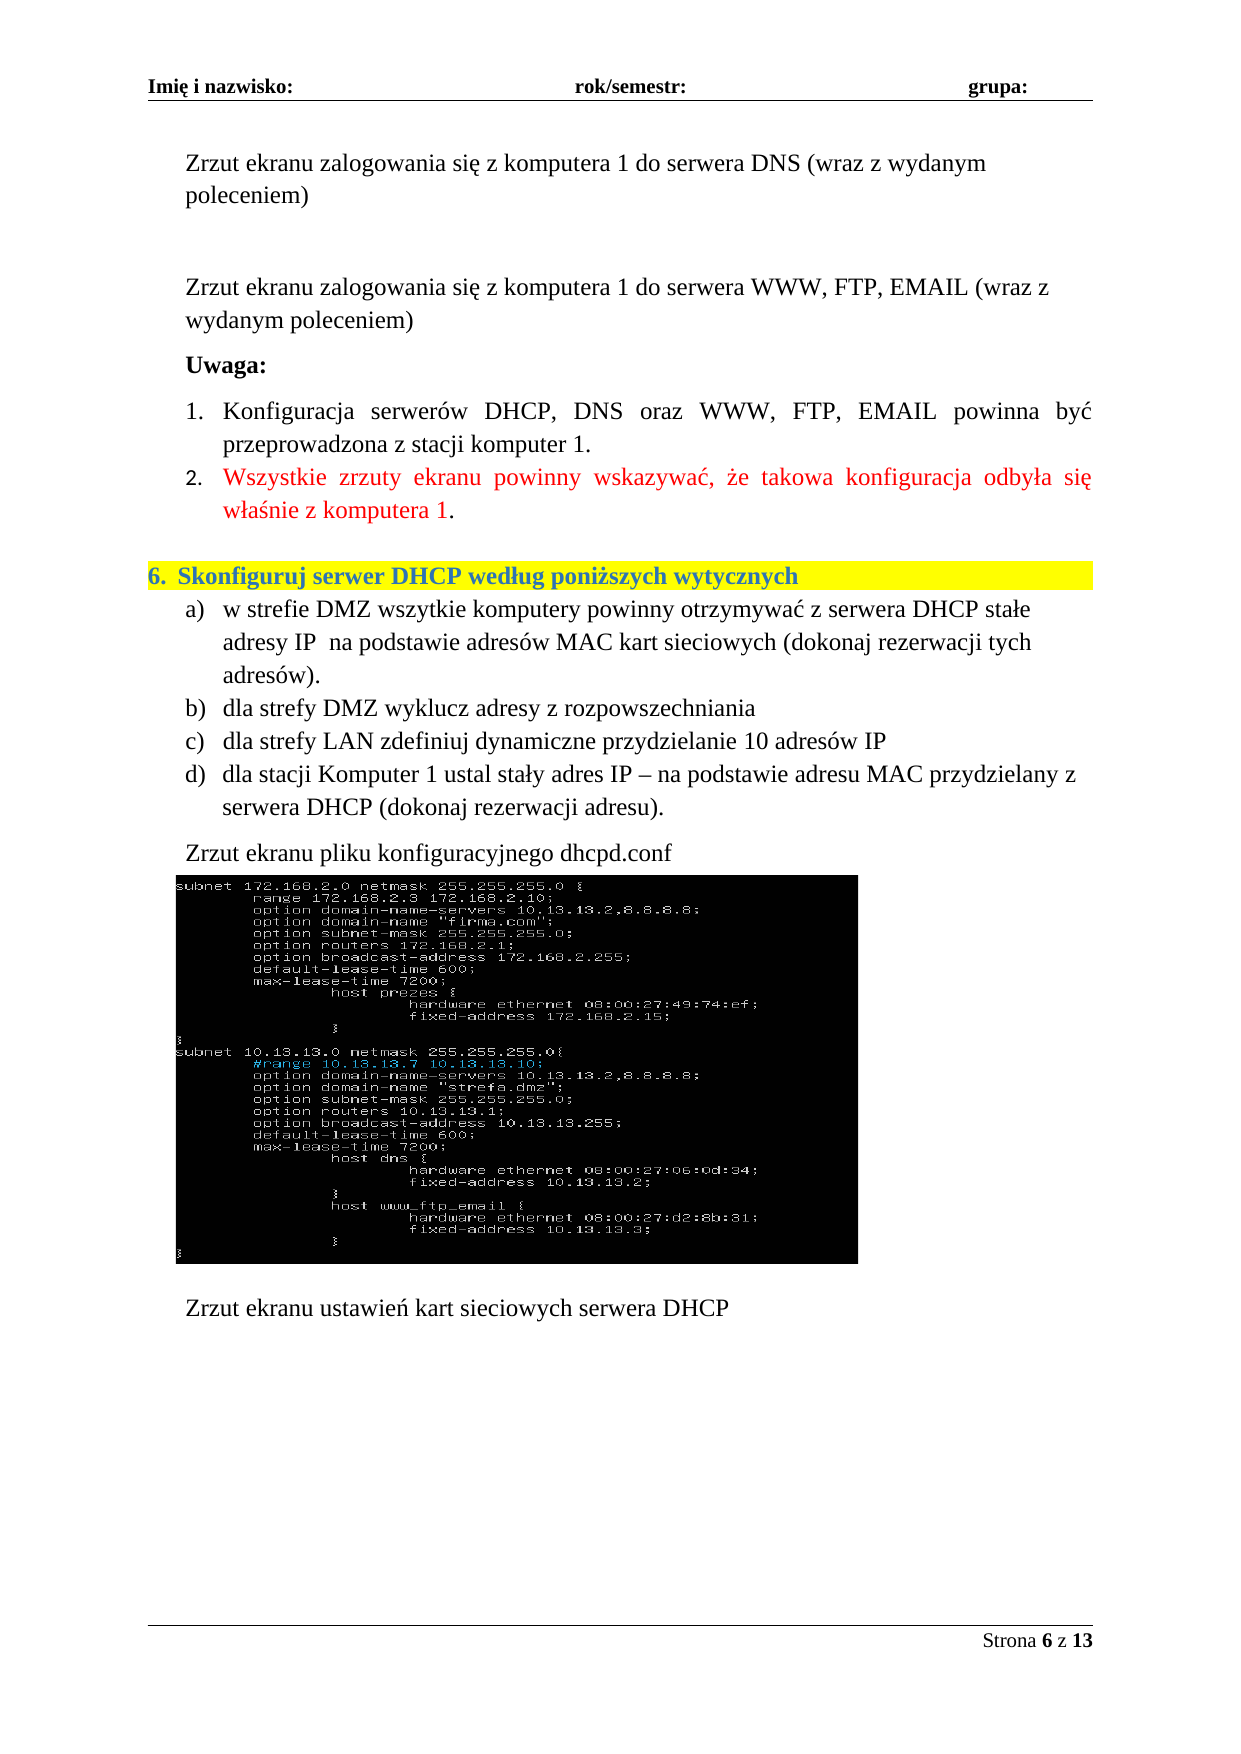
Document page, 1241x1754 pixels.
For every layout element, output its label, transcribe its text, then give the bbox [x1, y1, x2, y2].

picture [175, 875, 859, 1264]
text Uwaga: [185, 350, 1093, 379]
text Zrzut ekranu zalogowania się z komputera 1 do serwera WWW, FTP, EMAIL (wraz z wydanym poleceniem) [185, 272, 1093, 333]
list Skonfiguruj serwer DHCP według poniższych wytycznych [148, 561, 1093, 590]
list dla stacji Komputer 1 ustal stały adres IP – na podstawie adresu MAC przydzielany z serwera DHCP (dokonaj rezerwacji adresu). [185, 759, 1093, 821]
text Zrzut ekranu zalogowania się z komputera 1 do serwera DNS (wraz z wydanym poleceniem) [185, 148, 1093, 209]
list Konfiguracja serwerów DHCP, DNS oraz WWW, FTP, EMAIL powinna być przeprowadzona z stacji komputer 1. [185, 396, 1093, 457]
list Wszystkie zrzuty ekranu powinny wskazywać, że takowa konfiguracja odbyła się właśnie z komputera 1. [185, 462, 1093, 524]
list dla strefy DMZ wyklucz adresy z rozpowszechniania [185, 693, 1093, 722]
list dla strefy LAN zdefiniuj dynamiczne przydzielanie 10 adresów IP [185, 726, 1093, 755]
text Zrzut ekranu pliku konfiguracyjnego dhcpd.conf [185, 838, 1093, 867]
list w strefie DMZ wszytkie komputery powinny otrzymywać z serwera DHCP stałe adresy IP na podstawie adresów MAC kart sieciowych (dokonaj rezerwacji tych adresów). [185, 594, 1093, 689]
text Zrzut ekranu ustawień kart sieciowych serwera DHCP [185, 1293, 1093, 1322]
